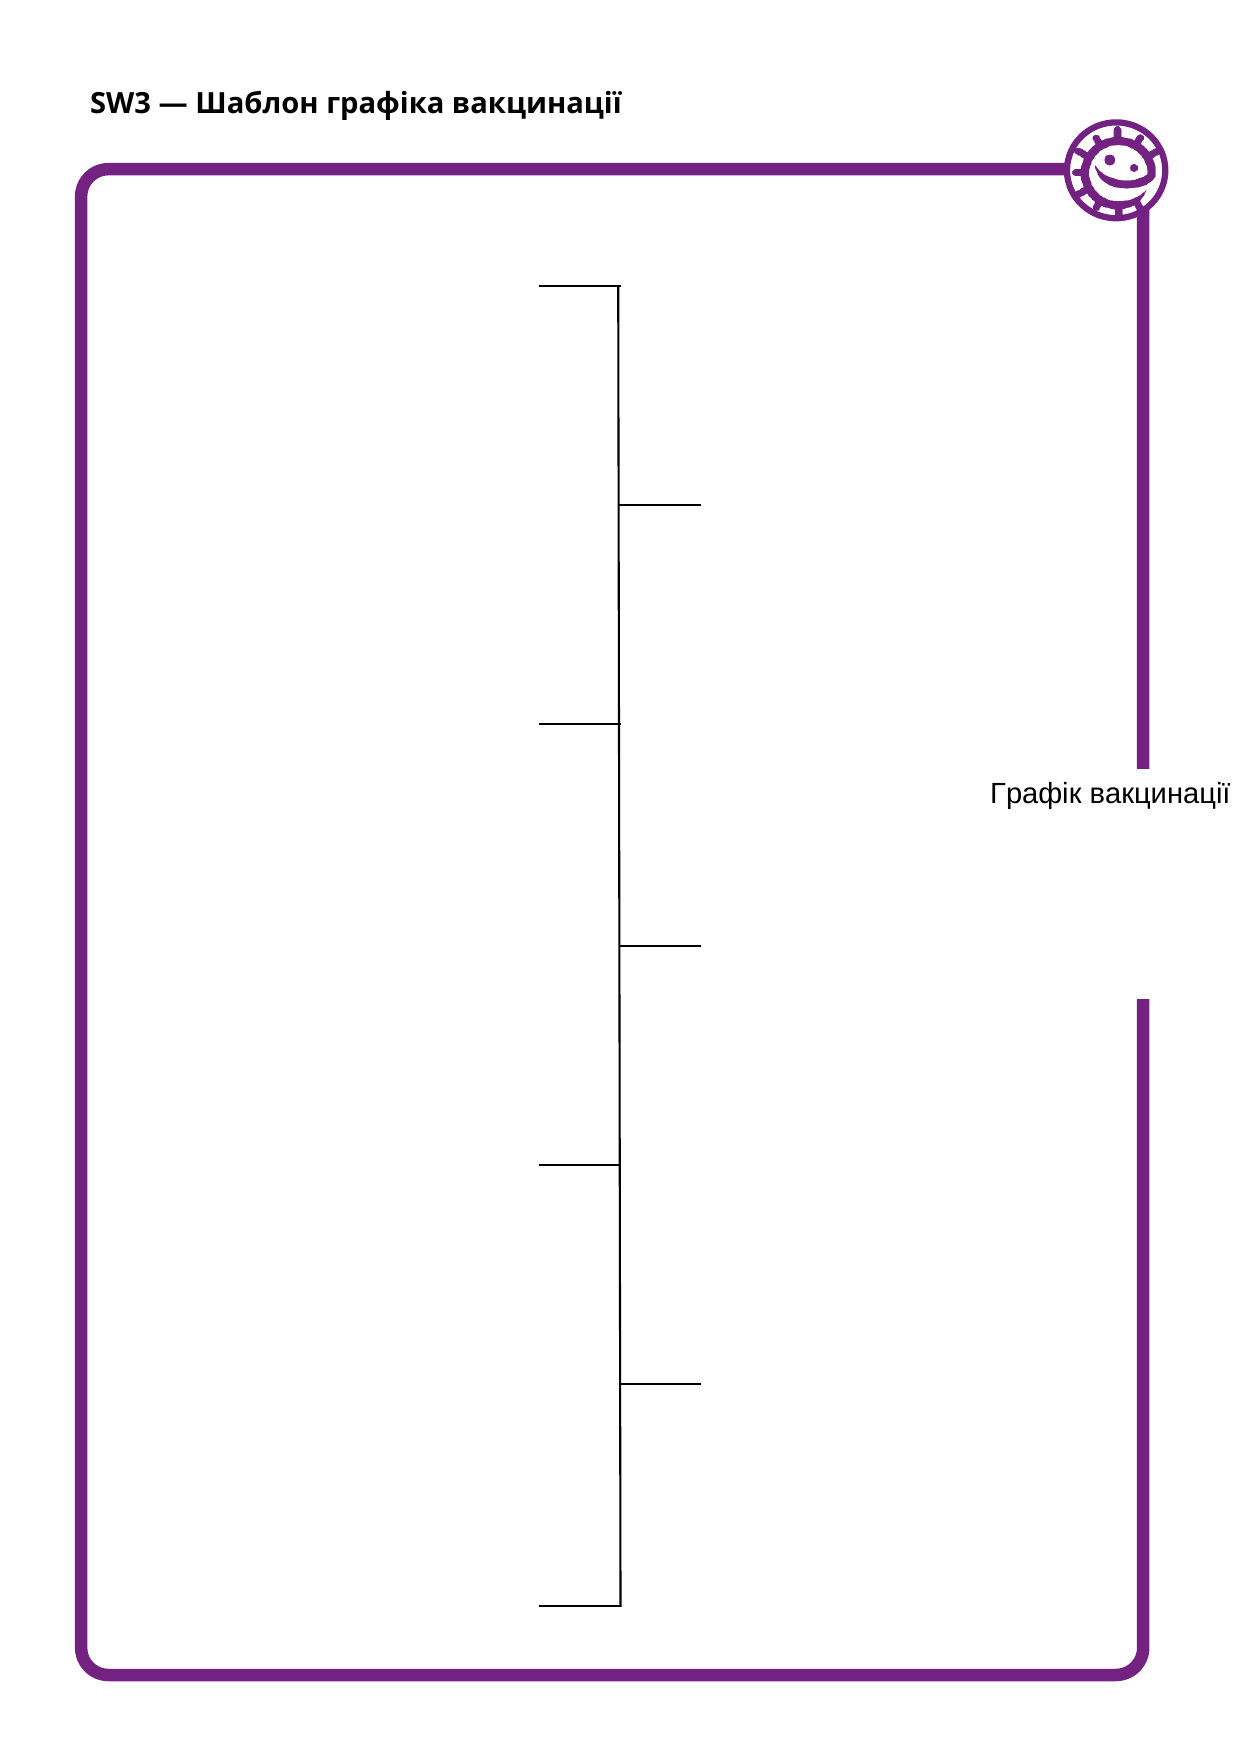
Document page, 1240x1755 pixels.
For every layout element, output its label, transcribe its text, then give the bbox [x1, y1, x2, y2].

subtitle SW3 — Шаблон графіка вакцинації [90, 82, 655, 122]
text Графік вакцинації [990, 776, 1240, 810]
